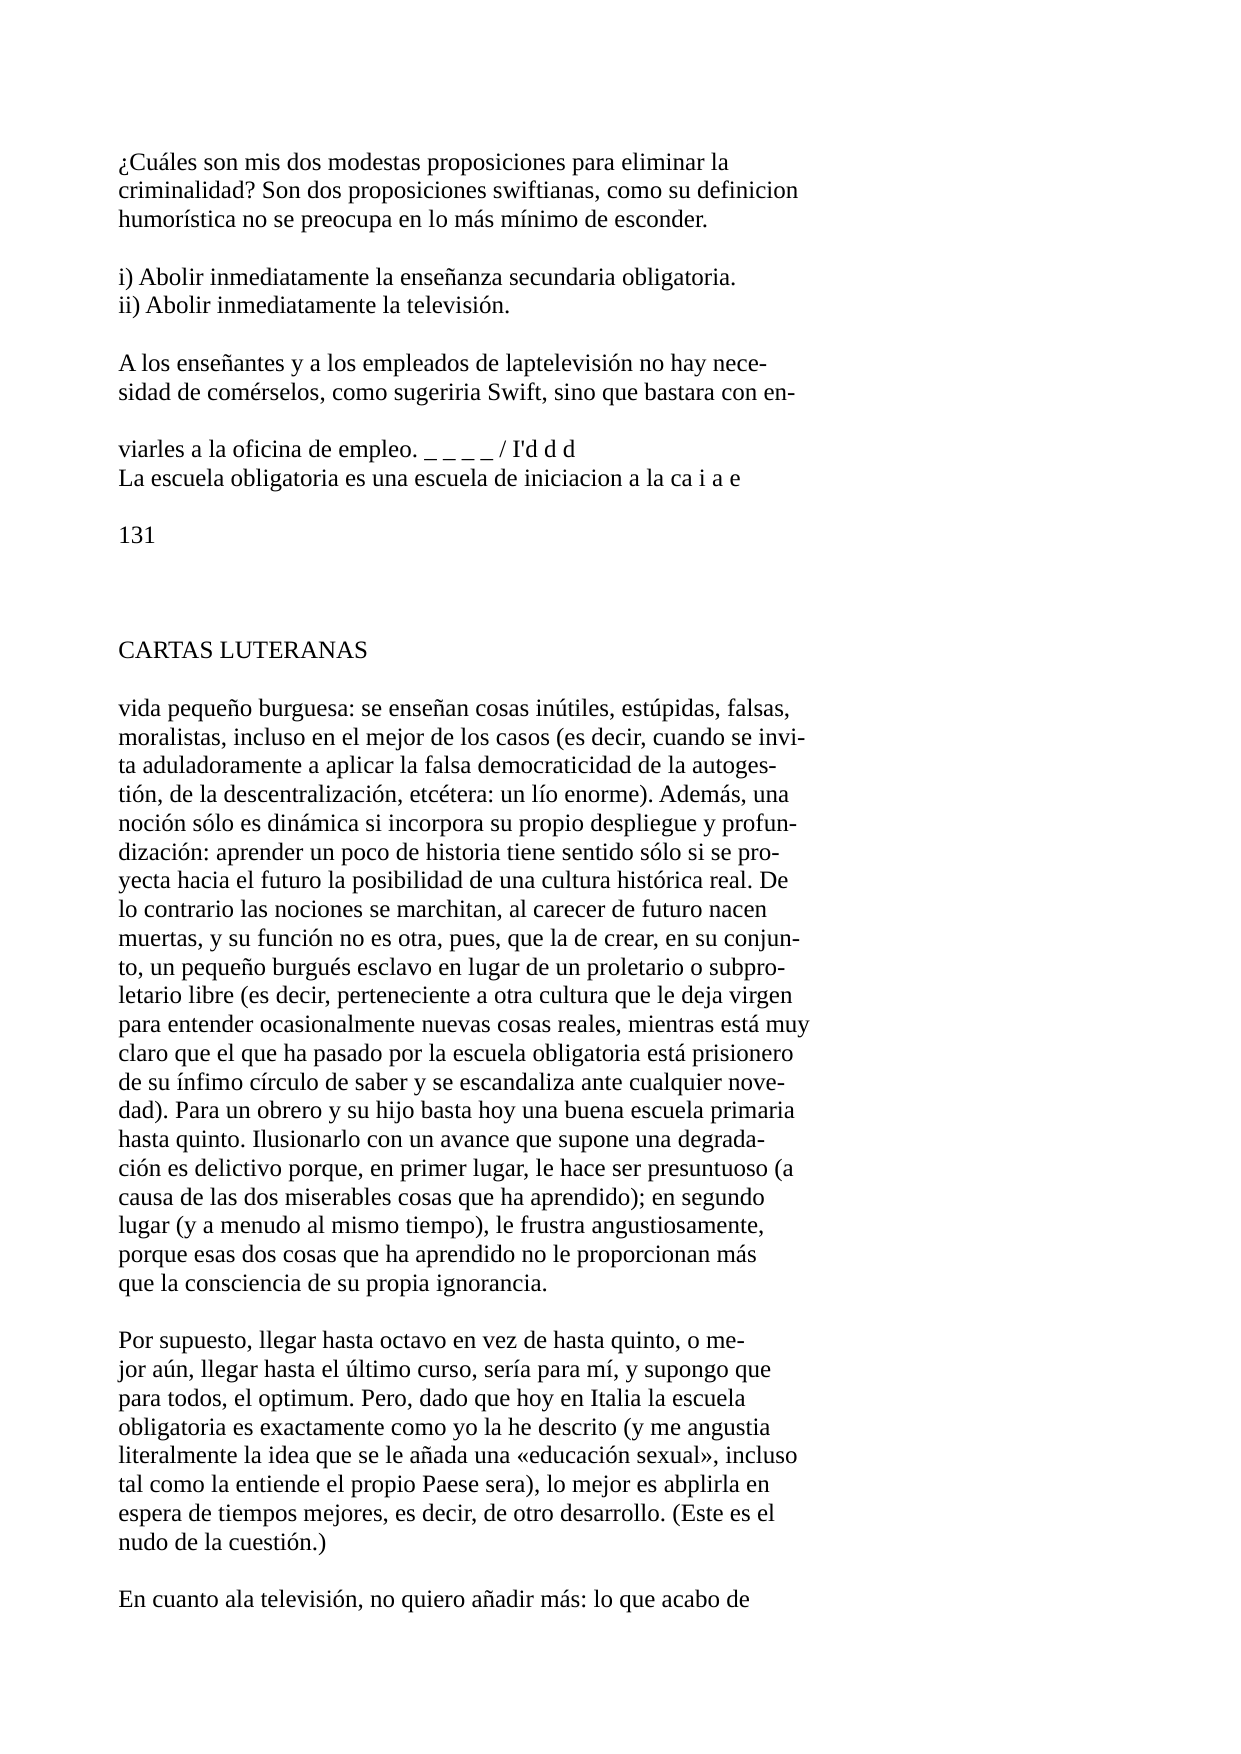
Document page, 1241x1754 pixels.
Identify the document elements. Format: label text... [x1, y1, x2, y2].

text sidad de comérselos, como sugeriria Swift, sino que bastara con en- [118, 377, 1122, 406]
text nudo de la cuestión.) [118, 1527, 1122, 1556]
text espera de tiempos mejores, es decir, de otro desarrollo. (Este es el [118, 1498, 1122, 1527]
text CARTAS LUTERANAS [118, 636, 1122, 664]
text dización: aprender un poco de historia tiene sentido sólo si se pro- [118, 837, 1122, 866]
text Por supuesto, llegar hasta octavo en vez de hasta quinto, o me- [118, 1326, 1122, 1354]
text letario libre (es decir, perteneciente a otra cultura que le deja virgen [118, 981, 1122, 1009]
text moralistas, incluso en el mejor de los casos (es decir, cuando se invi- [118, 722, 1122, 751]
text lo contrario las nociones se marchitan, al carecer de futuro nacen [118, 894, 1122, 923]
text tión, de la descentralización, etcétera: un lío enorme). Además, una [118, 779, 1122, 808]
text jor aún, llegar hasta el último curso, sería para mí, y supongo que [118, 1354, 1122, 1383]
text claro que el que ha pasado por la escuela obligatoria está prisionero [118, 1038, 1122, 1067]
text criminalidad? Son dos proposiciones swiftianas, como su definicion [118, 176, 1122, 204]
text lugar (y a menudo al mismo tiempo), le frustra angustiosamente, [118, 1211, 1122, 1239]
text tal como la entiende el propio Paese sera), lo mejor es abplirla en [118, 1469, 1122, 1498]
text muertas, y su función no es otra, pues, que la de crear, en su conjun- [118, 923, 1122, 952]
text que la consciencia de su propia ignorancia. [118, 1268, 1122, 1297]
text causa de las dos miserables cosas que ha aprendido); en segundo [118, 1182, 1122, 1211]
text humorística no se preocupa en lo más mínimo de esconder. [118, 204, 1122, 233]
text viarles a la oficina de empleo. _ _ _ _ / I'd d d [118, 434, 1122, 463]
text vida pequeño burguesa: se enseñan cosas inútiles, estúpidas, falsas, [118, 693, 1122, 722]
text to, un pequeño burgués esclavo en lugar de un proletario o subpro- [118, 952, 1122, 981]
text ii) Abolir inmediatamente la televisión. [118, 291, 1122, 319]
text En cuanto ala televisión, no quiero añadir más: lo que acabo de [118, 1584, 1122, 1613]
text de su ínfimo círculo de saber y se escandaliza ante cualquier nove- [118, 1067, 1122, 1096]
text para todos, el optimum. Pero, dado que hoy en Italia la escuela [118, 1383, 1122, 1412]
text dad). Para un obrero y su hijo basta hoy una buena escuela primaria [118, 1096, 1122, 1124]
text ta aduladoramente a aplicar la falsa democraticidad de la autoges- [118, 751, 1122, 779]
text noción sólo es dinámica si incorpora su propio despliegue y profun- [118, 808, 1122, 837]
text para entender ocasionalmente nuevas cosas reales, mientras está muy [118, 1009, 1122, 1038]
text porque esas dos cosas que ha aprendido no le proporcionan más [118, 1239, 1122, 1268]
text yecta hacia el futuro la posibilidad de una cultura histórica real. De [118, 866, 1122, 894]
text hasta quinto. Ilusionarlo con un avance que supone una degrada- [118, 1124, 1122, 1153]
text obligatoria es exactamente como yo la he descrito (y me angustia [118, 1412, 1122, 1441]
text ¿Cuáles son mis dos modestas proposiciones para eliminar la [118, 147, 1122, 176]
text A los enseñantes y a los empleados de laptelevisión no hay nece- [118, 348, 1122, 377]
text ción es delictivo porque, en primer lugar, le hace ser presuntuoso (a [118, 1153, 1122, 1182]
text literalmente la idea que se le añada una «educación sexual», incluso [118, 1441, 1122, 1469]
text La escuela obligatoria es una escuela de iniciacion a la ca i a e [118, 463, 1122, 492]
text 131 [118, 521, 1122, 549]
text i) Abolir inmediatamente la enseñanza secundaria obligatoria. [118, 262, 1122, 291]
